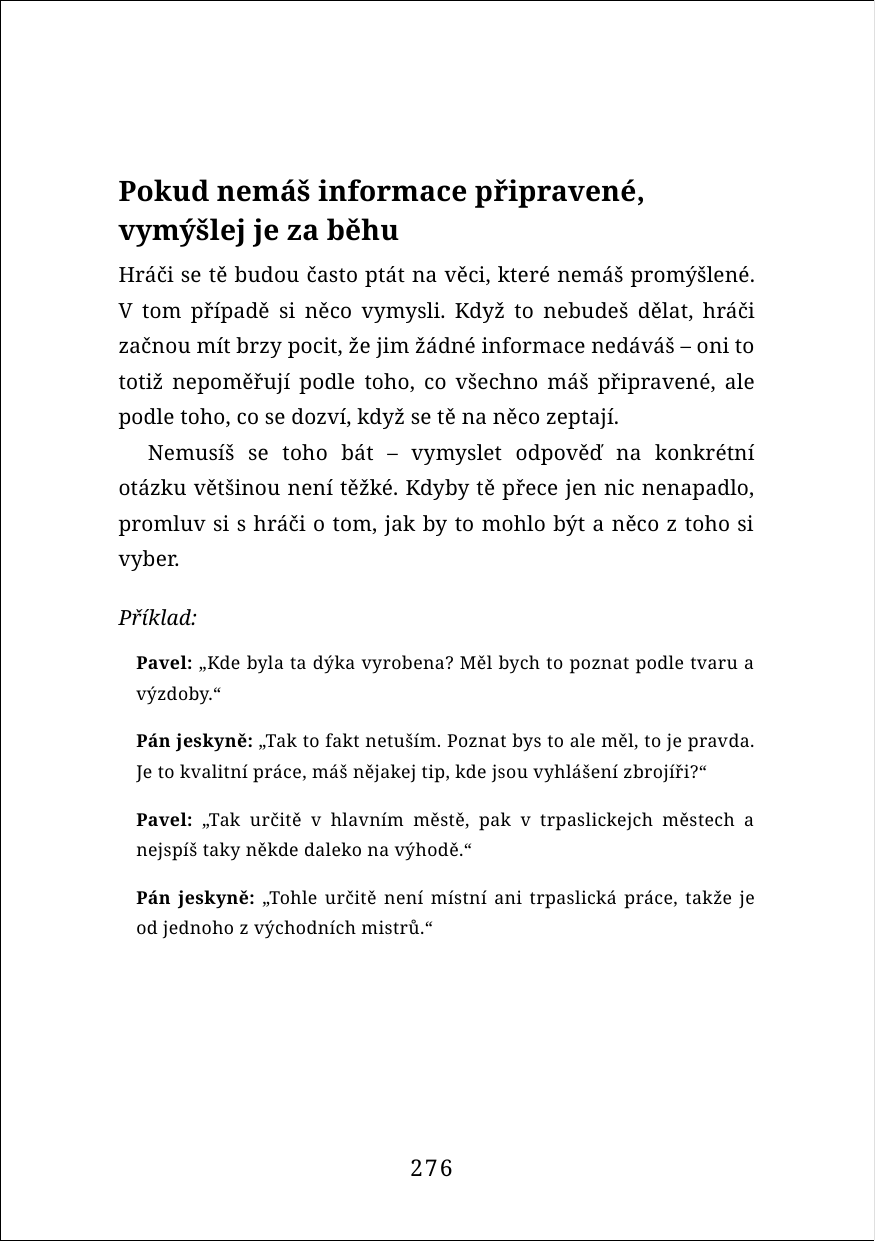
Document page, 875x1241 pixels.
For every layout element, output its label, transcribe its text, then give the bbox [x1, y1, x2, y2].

subtitle Pokud nemáš informace připravené, vymýšlej je za běhu [118, 172, 756, 248]
text Pavel: „Tak určitě v hlavním městě, pak v trpaslickejch městech a nejspíš taky někde daleko na výhodě.“ [136, 807, 756, 861]
text Pán jeskyně: „Tohle určitě není místní ani trpaslická práce, takže je od jednoho z východních mistrů.“ [136, 885, 756, 939]
text Pavel: „Kde byla ta dýka vyrobena? Měl bych to poznat podle tvaru a výzdoby.“ [136, 651, 756, 705]
text Příklad: [118, 603, 756, 632]
text Hráči se tě budou často ptát na věci, které nemáš promýšlené. V tom případě si něco vymysli. Když to nebudeš dělat, hráči začnou mít brzy pocit, že jim žádné informace nedáváš – oni to totiž nepoměřují podle toho, co všechno máš připravené, ale podle toho, co se dozví, když se tě na něco zeptají. Nemusíš se toho bát – vymyslet odpověď na konkrétní otázku většinou není těžké. Kdyby tě přece jen nic nenapadlo, promluv si s hráči o tom, jak by to mohlo být a něco z toho si vyber. [118, 260, 756, 573]
text Pán jeskyně: „Tak to fakt netuším. Poznat bys to ale měl, to je pravda. Je to kvalitní práce, máš nějakej tip, kde jsou vyhlášení zbrojíři?“ [136, 729, 756, 783]
